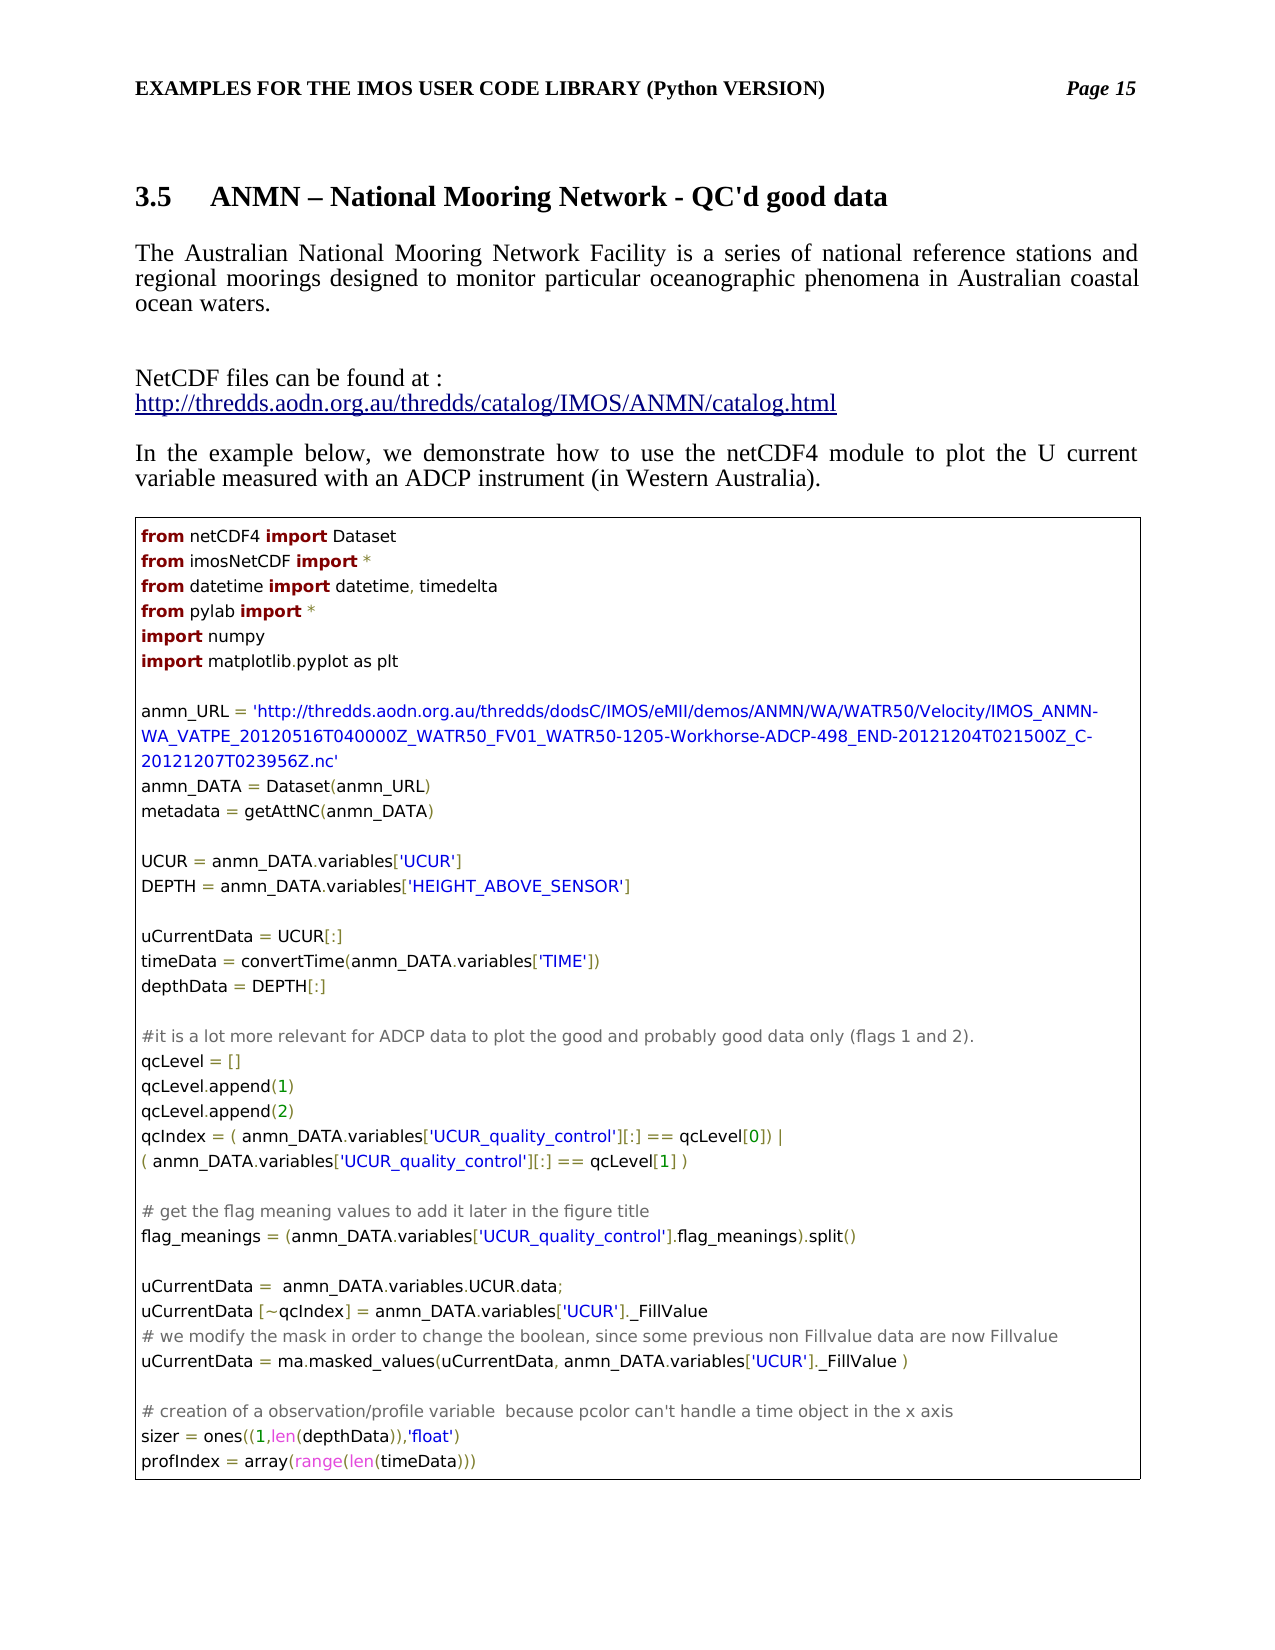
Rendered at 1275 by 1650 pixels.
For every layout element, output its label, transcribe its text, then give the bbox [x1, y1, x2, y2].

text http://thredds.aodn.org.au/thredds/catalog/IMOS/ANMN/catalog.html [135, 392, 1140, 417]
subtitle ANMN – National Mooring Network - QC'd good data [135, 179, 1140, 213]
table_header from netCDF4 import Dataset from imosNetCDF import * from datetime import datetime, timedelta from pylab import * import numpy import matplotlib.pyplot as plt anmn_URL = 'http://thredds.aodn.org.au/thredds/dodsC/IMOS/eMII/demos/ANMN/WA/WATR50/Velocity/IMOS_ANMN-WA_VATPE_20120516T040000Z_WATR50_FV01_WATR50-1205-Workhorse-ADCP-498_END-20121204T021500Z_C-20121207T023956Z.nc' anmn_DATA = Dataset(anmn_URL) metadata = getAttNC(anmn_DATA) UCUR = anmn_DATA.variables['UCUR'] DEPTH = anmn_DATA.variables['HEIGHT_ABOVE_SENSOR'] uCurrentData = UCUR[:] timeData = convertTime(anmn_DATA.variables['TIME']) depthData = DEPTH[:] #it is a lot more relevant for ADCP data to plot the good and probably good data only (flags 1 and 2). qcLevel = [] qcLevel.append(1) qcLevel.append(2) qcIndex = ( anmn_DATA.variables['UCUR_quality_control'][:] == qcLevel[0]) | ( anmn_DATA.variables['UCUR_quality_control'][:] == qcLevel[1] ) # get the flag meaning values to add it later in the figure title flag_meanings = (anmn_DATA.variables['UCUR_quality_control'].flag_meanings).split() uCurrentData = anmn_DATA.variables.UCUR.data; uCurrentData [~qcIndex] = anmn_DATA.variables['UCUR']._FillValue # we modify the mask in order to change the boolean, since some previous non Fillvalue data are now Fillvalue uCurrentData = ma.masked_values(uCurrentData, anmn_DATA.variables['UCUR']._FillValue ) # creation of a observation/profile variable because pcolor can't handle a time object in the x axis sizer = ones((1,len(depthData)),'float') profIndex = array(range(len(timeData))) [136, 518, 1140, 1478]
text NetCDF files can be found at : [135, 367, 1140, 392]
text In the example below, we demonstrate how to use the netCDF4 module to plot the U current variable measured with an ADCP instrument (in Western Australia). [135, 442, 1140, 492]
text The Australian National Mooring Network Facility is a series of national reference stations and regional moorings designed to monitor particular oceanographic phenomena in Australian coastal ocean waters. [135, 242, 1140, 317]
